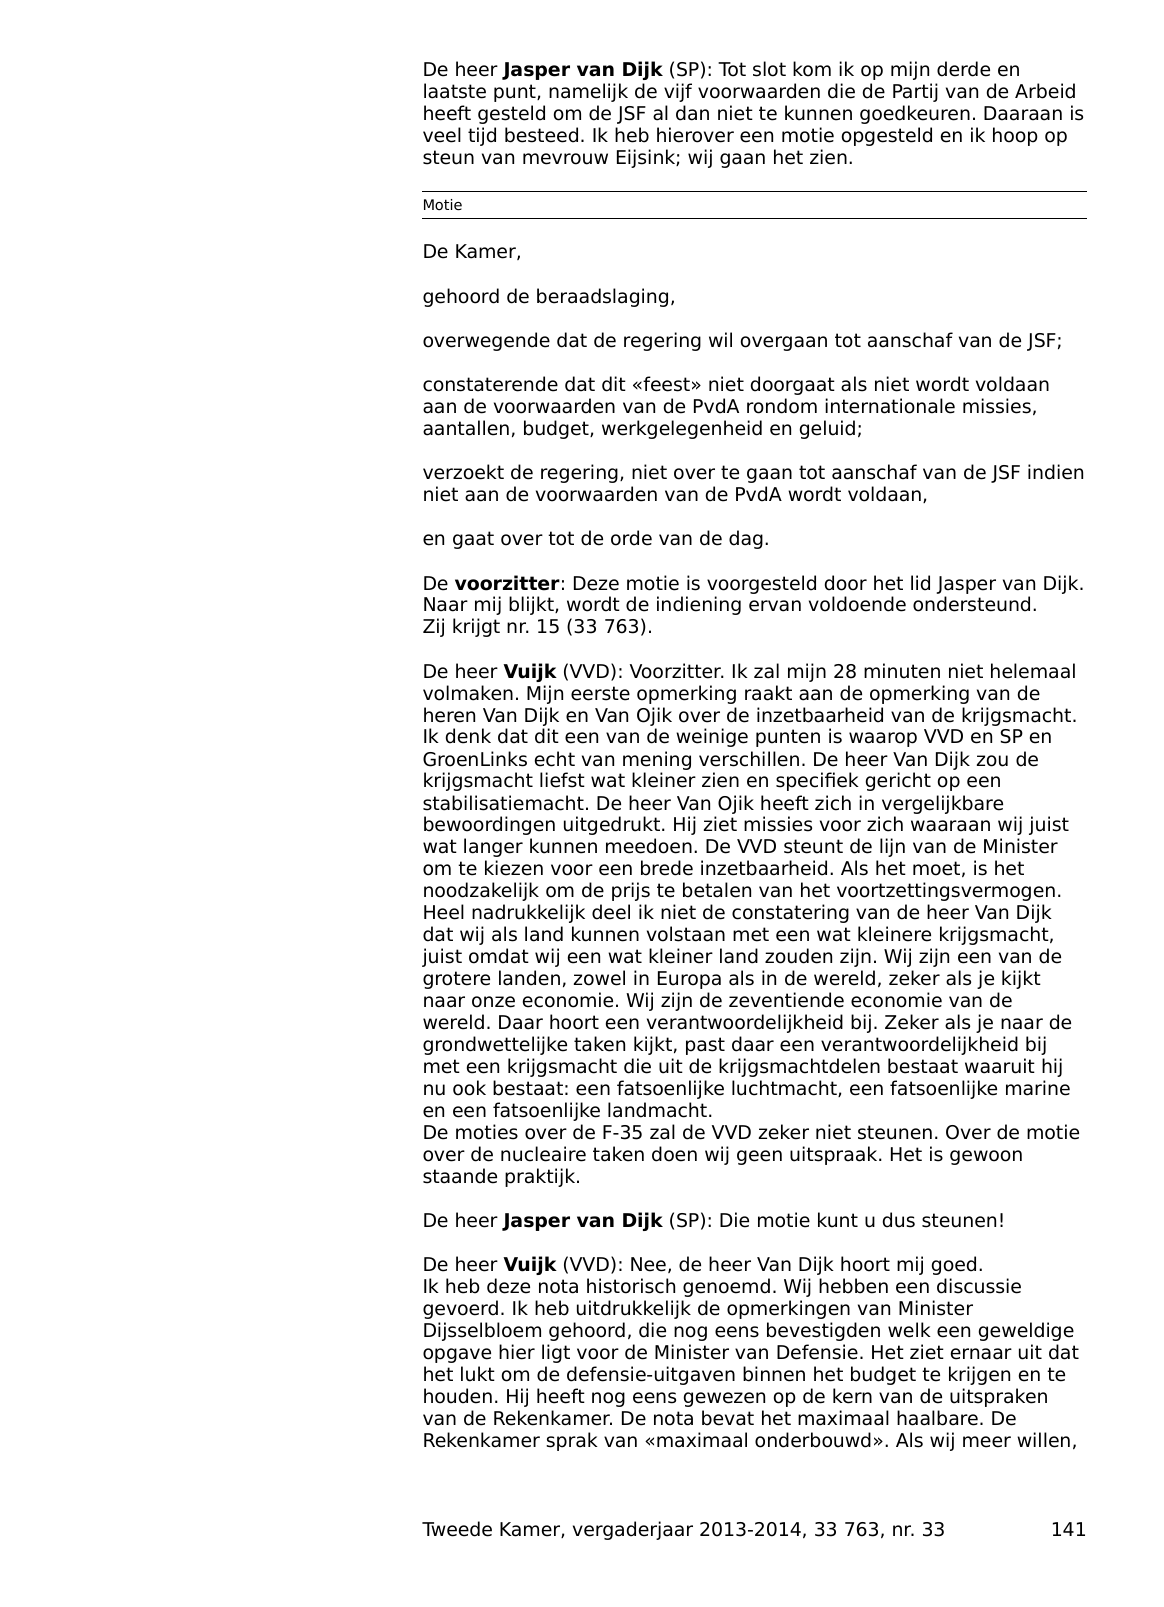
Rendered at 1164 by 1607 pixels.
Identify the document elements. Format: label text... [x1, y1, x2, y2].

text constaterende dat dit «feest» niet doorgaat als niet wordt voldaan aan de voorwaarden van de PvdA rondom internationale missies, aantallen, budget, werkgelegenheid en geluid; [422, 374, 1087, 440]
text De heer Vuijk (VVD): Voorzitter. Ik zal mijn 28 minuten niet helemaal volmaken. Mijn eerste opmerking raakt aan de opmerking van de heren Van Dijk en Van Ojik over de inzetbaarheid van de krijgsmacht. Ik denk dat dit een van de weinige punten is waarop VVD en SP en GroenLinks echt van mening verschillen. De heer Van Dijk zou de krijgsmacht liefst wat kleiner zien en specifiek gericht op een stabilisatiemacht. De heer Van Ojik heeft zich in vergelijkbare bewoordingen uitgedrukt. Hij ziet missies voor zich waaraan wij juist wat langer kunnen meedoen. De VVD steunt de lijn van de Minister om te kiezen voor een brede inzetbaarheid. Als het moet, is het noodzakelijk om de prijs te betalen van het voortzettingsvermogen. [422, 661, 1087, 902]
text overwegende dat de regering wil overgaan tot aanschaf van de JSF; [422, 330, 1087, 352]
text De voorzitter: Deze motie is voorgesteld door het lid Jasper van Dijk. Naar mij blijkt, wordt de indiening ervan voldoende ondersteund. [422, 572, 1087, 616]
text gehoord de beraadslaging, [422, 286, 1087, 308]
text verzoekt de regering, niet over te gaan tot aanschaf van de JSF indien niet aan de voorwaarden van de PvdA wordt voldaan, [422, 462, 1087, 506]
text De heer Vuijk (VVD): Nee, de heer Van Dijk hoort mij goed. [422, 1254, 1087, 1276]
text De heer Jasper van Dijk (SP): Tot slot kom ik op mijn derde en laatste punt, namelijk de vijf voorwaarden die de Partij van de Arbeid heeft gesteld om de JSF al dan niet te kunnen goedkeuren. Daaraan is veel tijd besteed. Ik heb hierover een motie opgesteld en ik hoop op steun van mevrouw Eijsink; wij gaan het zien. [422, 59, 1087, 169]
text Ik heb deze nota historisch genoemd. Wij hebben een discussie gevoerd. Ik heb uitdrukkelijk de opmerkingen van Minister Dijsselbloem gehoord, die nog eens bevestigden welk een geweldige opgave hier ligt voor de Minister van Defensie. Het ziet ernaar uit dat het lukt om de defensie-uitgaven binnen het budget te krijgen en te houden. Hij heeft nog eens gewezen op de kern van de uitspraken van de Rekenkamer. De nota bevat het maximaal haalbare. De Rekenkamer sprak van «maximaal onderbouwd». Als wij meer willen, [422, 1276, 1087, 1452]
text De heer Jasper van Dijk (SP): Die motie kunt u dus steunen! [422, 1210, 1087, 1232]
text en gaat over tot de orde van de dag. [422, 528, 1087, 550]
text Heel nadrukkelijk deel ik niet de constatering van de heer Van Dijk dat wij als land kunnen volstaan met een wat kleinere krijgsmacht, juist omdat wij een wat kleiner land zouden zijn. Wij zijn een van de grotere landen, zowel in Europa als in de wereld, zeker als je kijkt naar onze economie. Wij zijn de zeventiende economie van de wereld. Daar hoort een verantwoordelijkheid bij. Zeker als je naar de grondwettelijke taken kijkt, past daar een verantwoordelijkheid bij met een krijgsmacht die uit de krijgsmachtdelen bestaat waaruit hij nu ook bestaat: een fatsoenlijke luchtmacht, een fatsoenlijke marine en een fatsoenlijke landmacht. [422, 902, 1087, 1122]
text De Kamer, [422, 241, 1087, 263]
text Zij krijgt nr. 15 (33 763). [422, 616, 1087, 638]
text De moties over de F-35 zal de VVD zeker niet steunen. Over de motie over de nucleaire taken doen wij geen uitspraak. Het is gewoon staande praktijk. [422, 1122, 1087, 1188]
table_header Motie [422, 192, 1087, 218]
